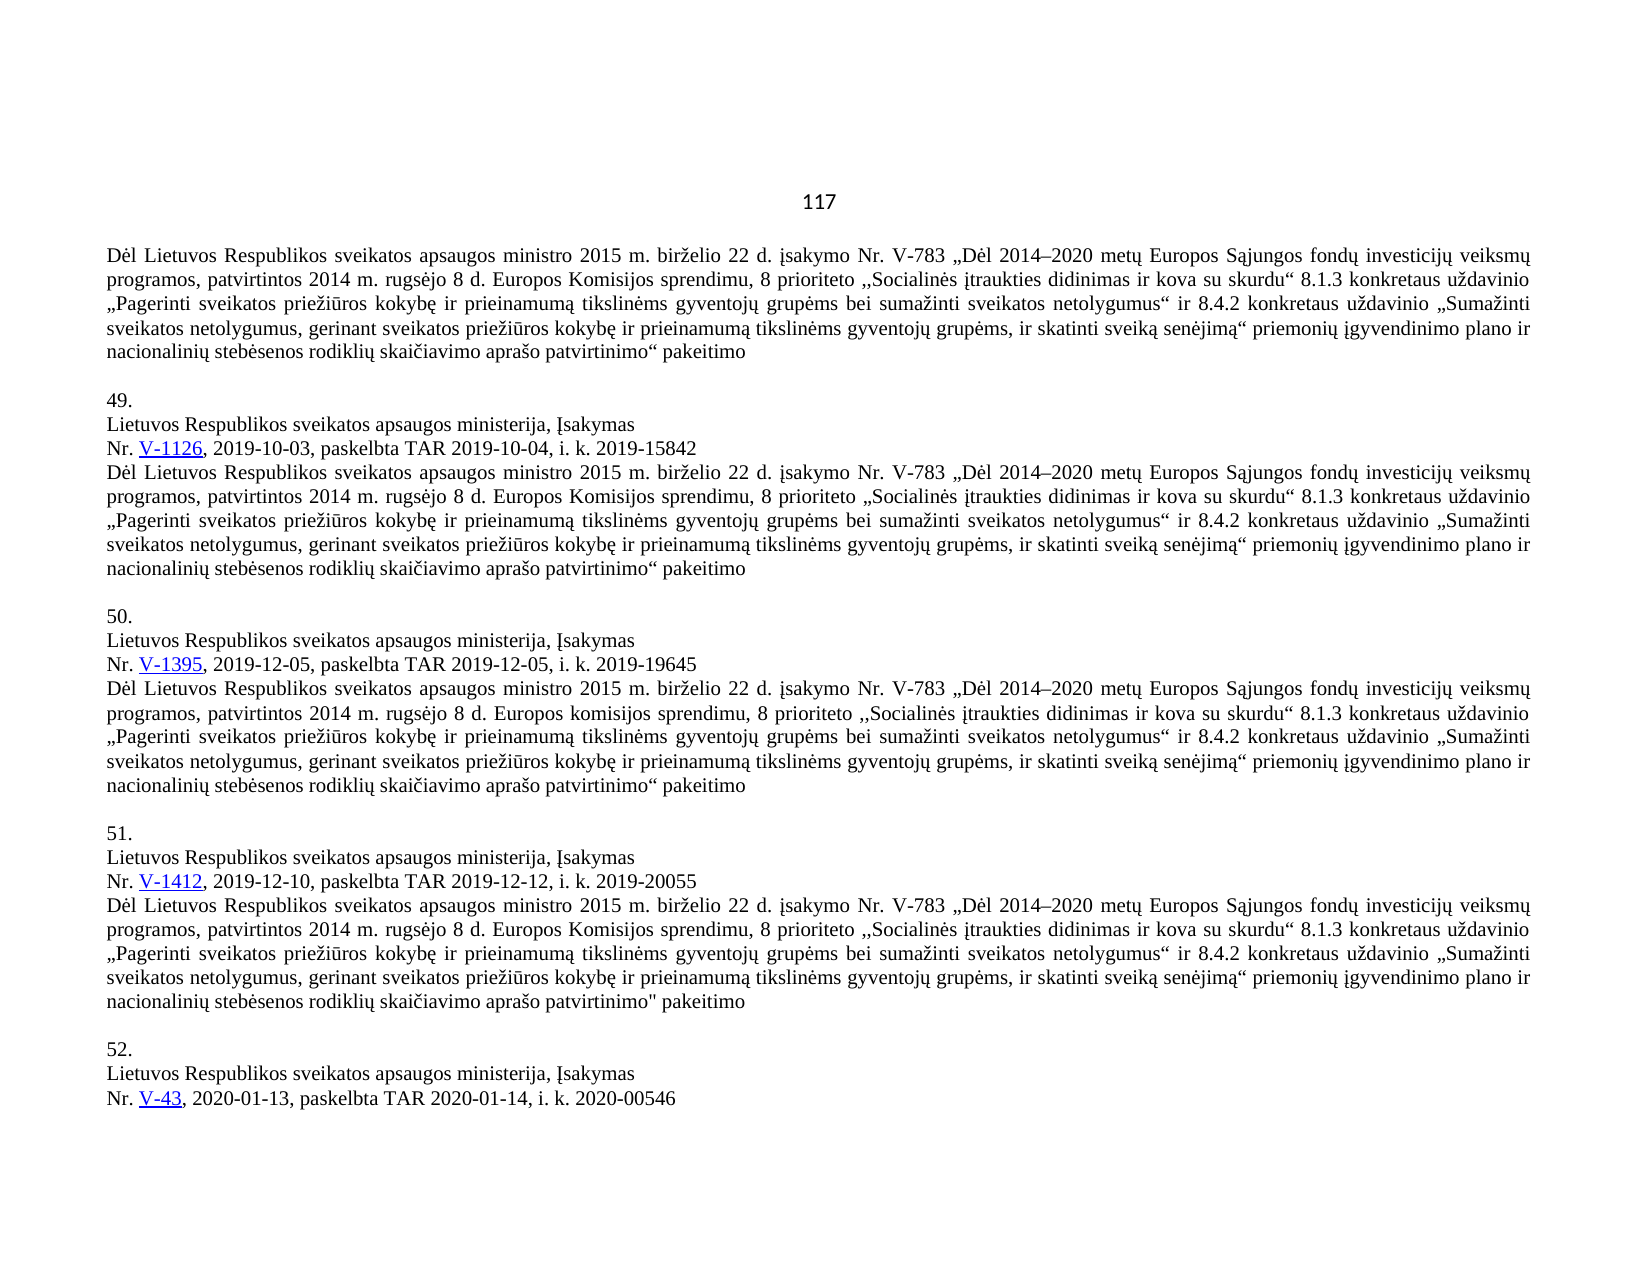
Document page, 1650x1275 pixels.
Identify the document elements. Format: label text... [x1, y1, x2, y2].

text Dėl Lietuvos Respublikos sveikatos apsaugos ministro 2015 m. birželio 22 d. įsakymo Nr. V-783 „Dėl 2014–2020 metų Europos Sąjungos fondų investicijų veiksmų programos, patvirtintos 2014 m. rugsėjo 8 d. Europos Komisijos sprendimu, 8 prioriteto „Socialinės įtraukties didinimas ir kova su skurdu“ 8.1.3 konkretaus uždavinio „Pagerinti sveikatos priežiūros kokybę ir prieinamumą tikslinėms gyventojų grupėms bei sumažinti sveikatos netolygumus“ ir 8.4.2 konkretaus uždavinio „Sumažinti sveikatos netolygumus, gerinant sveikatos priežiūros kokybę ir prieinamumą tikslinėms gyventojų grupėms, ir skatinti sveiką senėjimą“ priemonių įgyvendinimo plano ir nacionalinių stebėsenos rodiklių skaičiavimo aprašo patvirtinimo“ pakeitimo [106, 460, 1532, 580]
text Lietuvos Respublikos sveikatos apsaugos ministerija, Įsakymas [106, 845, 1532, 869]
text 50. [106, 604, 1532, 628]
text 51. [106, 821, 1532, 845]
text Dėl Lietuvos Respublikos sveikatos apsaugos ministro 2015 m. birželio 22 d. įsakymo Nr. V-783 „Dėl 2014–2020 metų Europos Sąjungos fondų investicijų veiksmų programos, patvirtintos 2014 m. rugsėjo 8 d. Europos Komisijos sprendimu, 8 prioriteto ,,Socialinės įtraukties didinimas ir kova su skurdu“ 8.1.3 konkretaus uždavinio „Pagerinti sveikatos priežiūros kokybę ir prieinamumą tikslinėms gyventojų grupėms bei sumažinti sveikatos netolygumus“ ir 8.4.2 konkretaus uždavinio „Sumažinti sveikatos netolygumus, gerinant sveikatos priežiūros kokybę ir prieinamumą tikslinėms gyventojų grupėms, ir skatinti sveiką senėjimą“ priemonių įgyvendinimo plano ir nacionalinių stebėsenos rodiklių skaičiavimo aprašo patvirtinimo“ pakeitimo [106, 243, 1532, 363]
text Lietuvos Respublikos sveikatos apsaugos ministerija, Įsakymas [106, 628, 1532, 652]
text Nr. V-1395, 2019-12-05, paskelbta TAR 2019-12-05, i. k. 2019-19645 [106, 652, 1532, 676]
text 49. [106, 388, 1532, 412]
text Nr. V-1126, 2019-10-03, paskelbta TAR 2019-10-04, i. k. 2019-15842 [106, 436, 1532, 460]
text Lietuvos Respublikos sveikatos apsaugos ministerija, Įsakymas [106, 1061, 1532, 1085]
text Dėl Lietuvos Respublikos sveikatos apsaugos ministro 2015 m. birželio 22 d. įsakymo Nr. V-783 „Dėl 2014–2020 metų Europos Sąjungos fondų investicijų veiksmų programos, patvirtintos 2014 m. rugsėjo 8 d. Europos komisijos sprendimu, 8 prioriteto ,,Socialinės įtraukties didinimas ir kova su skurdu“ 8.1.3 konkretaus uždavinio „Pagerinti sveikatos priežiūros kokybę ir prieinamumą tikslinėms gyventojų grupėms bei sumažinti sveikatos netolygumus“ ir 8.4.2 konkretaus uždavinio „Sumažinti sveikatos netolygumus, gerinant sveikatos priežiūros kokybę ir prieinamumą tikslinėms gyventojų grupėms, ir skatinti sveiką senėjimą“ priemonių įgyvendinimo plano ir nacionalinių stebėsenos rodiklių skaičiavimo aprašo patvirtinimo“ pakeitimo [106, 676, 1532, 797]
text Nr. V-43, 2020-01-13, paskelbta TAR 2020-01-14, i. k. 2020-00546 [106, 1085, 1532, 1109]
text Lietuvos Respublikos sveikatos apsaugos ministerija, Įsakymas [106, 412, 1532, 436]
text Nr. V-1412, 2019-12-10, paskelbta TAR 2019-12-12, i. k. 2019-20055 [106, 869, 1532, 893]
text Dėl Lietuvos Respublikos sveikatos apsaugos ministro 2015 m. birželio 22 d. įsakymo Nr. V-783 „Dėl 2014–2020 metų Europos Sąjungos fondų investicijų veiksmų programos, patvirtintos 2014 m. rugsėjo 8 d. Europos Komisijos sprendimu, 8 prioriteto ,,Socialinės įtraukties didinimas ir kova su skurdu“ 8.1.3 konkretaus uždavinio „Pagerinti sveikatos priežiūros kokybę ir prieinamumą tikslinėms gyventojų grupėms bei sumažinti sveikatos netolygumus“ ir 8.4.2 konkretaus uždavinio „Sumažinti sveikatos netolygumus, gerinant sveikatos priežiūros kokybę ir prieinamumą tikslinėms gyventojų grupėms, ir skatinti sveiką senėjimą“ priemonių įgyvendinimo plano ir nacionalinių stebėsenos rodiklių skaičiavimo aprašo patvirtinimo" pakeitimo [106, 893, 1532, 1013]
text 52. [106, 1037, 1532, 1061]
